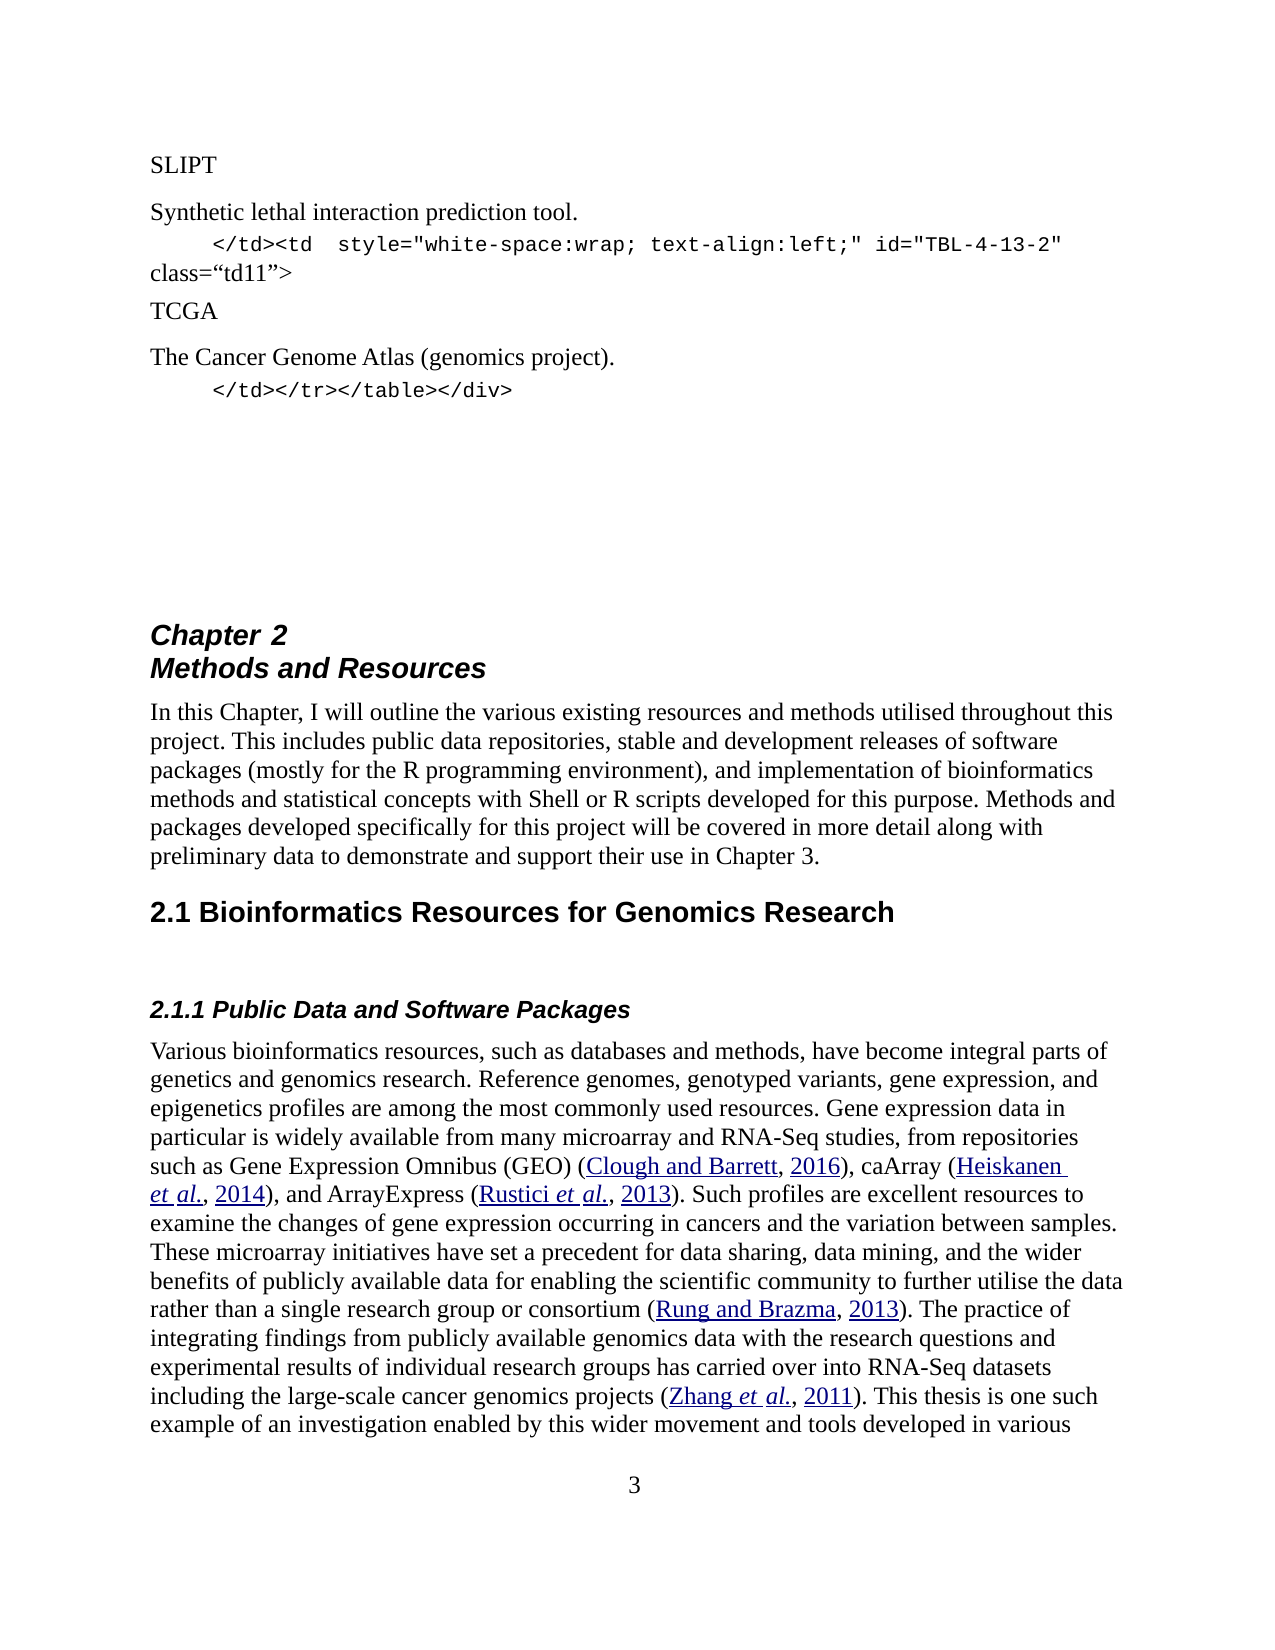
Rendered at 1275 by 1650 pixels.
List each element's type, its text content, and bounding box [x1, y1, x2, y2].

text Synthetic lethal interaction prediction tool. [150, 197, 1125, 225]
subtitle 2.1.1 Public Data and Software Packages [150, 995, 1125, 1023]
text In this Chapter, I will outline the various existing resources and methods utilised throughout this project. This includes public data repositories, stable and development releases of software packages (mostly for the R programming environment), and implementation of bioinformatics methods and statistical concepts with Shell or R scripts developed for this purpose. Methods and packages developed specifically for this project will be covered in more detail along with preliminary data to demonstrate and support their use in Chapter 3. [150, 697, 1125, 870]
text </td><td style="white-space:wrap; text-align:left;" id="TBL-4-13-2" [150, 234, 1125, 258]
text </td></tr></table></div> [150, 380, 1125, 404]
text The Cancer Genome Atlas (genomics project). [150, 342, 1125, 371]
text TCGA [150, 296, 1125, 324]
subtitle Chapter 2 Methods and Resources [150, 618, 1125, 685]
text Various bioinformatics resources, such as databases and methods, have become integral parts of genetics and genomics research. Reference genomes, genotyped variants, gene expression, and epigenetics profiles are among the most commonly used resources. Gene expression data in particular is widely available from many microarray and RNA-Seq studies, from repositories such as Gene Expression Omnibus (GEO) (Clough and Barrett, 2016), caArray (Heiskanen et al., 2014), and ArrayExpress (Rustici et al., 2013). Such profiles are excellent resources to examine the changes of gene expression occurring in cancers and the variation between samples. These microarray initiatives have set a precedent for data sharing, data mining, and the wider benefits of publicly available data for enabling the scientific community to further utilise the data rather than a single research group or consortium (Rung and Brazma, 2013). The practice of integrating findings from publicly available genomics data with the research questions and experimental results of individual research groups has carried over into RNA-Seq datasets including the large-scale cancer genomics projects (Zhang et al., 2011). This thesis is one such example of an investigation enabled by this wider movement and tools developed in various [150, 1036, 1125, 1438]
text SLIPT [150, 150, 1125, 179]
subtitle 2.1 Bioinformatics Resources for Genomics Research [150, 895, 1125, 928]
text class=“td11”> [150, 258, 1125, 287]
